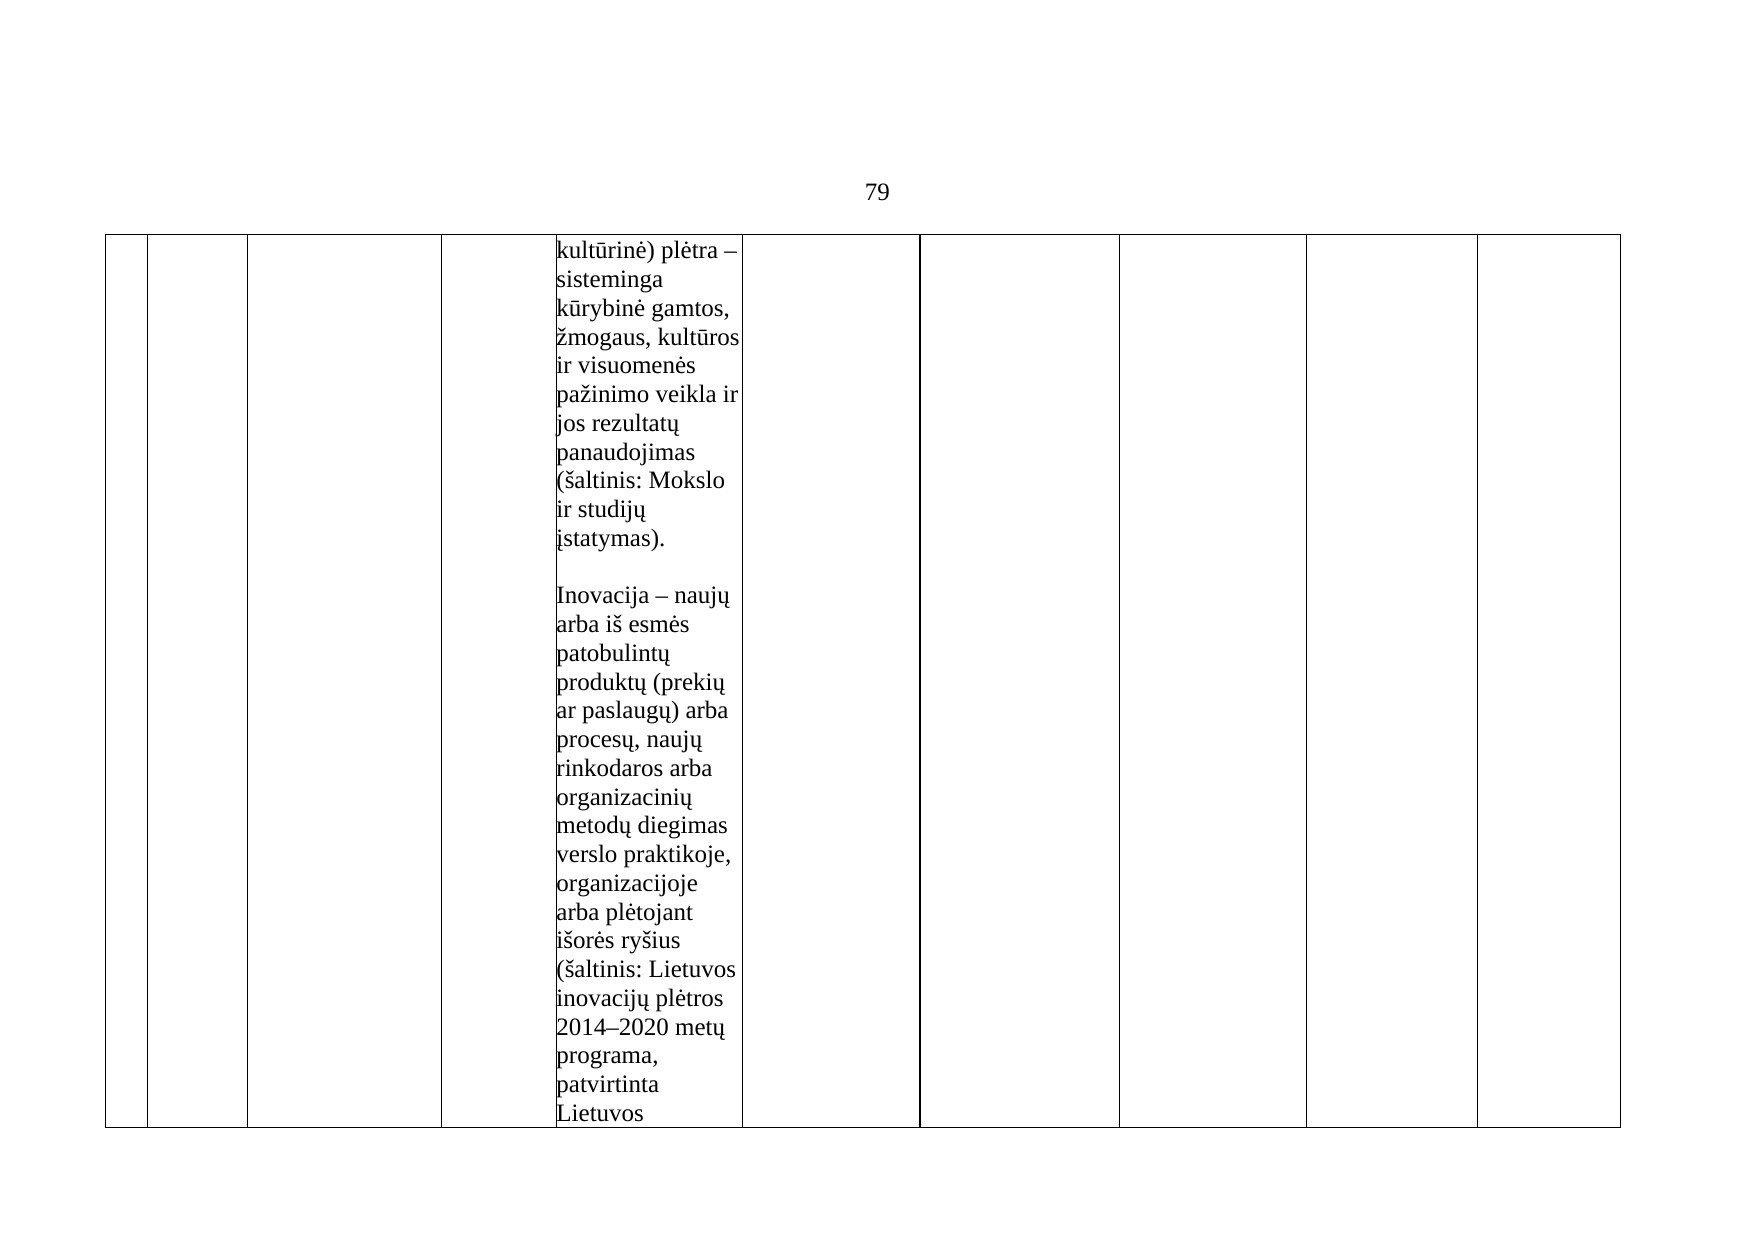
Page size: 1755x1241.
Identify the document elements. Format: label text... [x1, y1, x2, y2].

table_cell [1307, 235, 1477, 1127]
table_cell [442, 235, 556, 1127]
table_cell [148, 235, 247, 1127]
table_cell kultūrinė) plėtra – sisteminga kūrybinė gamtos, žmogaus, kultūros ir visuomenės pažinimo veikla ir jos rezultatų panaudojimas (šaltinis: Mokslo ir studijų įstatymas). Inovacija – naujų arba iš esmės patobulintų produktų (prekių ar paslaugų) arba procesų, naujų rinkodaros arba organizacinių metodų diegimas verslo praktikoje, organizacijoje arba plėtojant išorės ryšius (šaltinis: Lietuvos inovacijų plėtros 2014–2020 metų programa, patvirtinta Lietuvos [557, 235, 742, 1127]
table_cell [921, 235, 1119, 1127]
table_cell [1478, 235, 1620, 1127]
table_cell [743, 235, 919, 1127]
table_cell [248, 235, 441, 1127]
table_cell [106, 235, 147, 1127]
table_cell [1120, 235, 1306, 1127]
